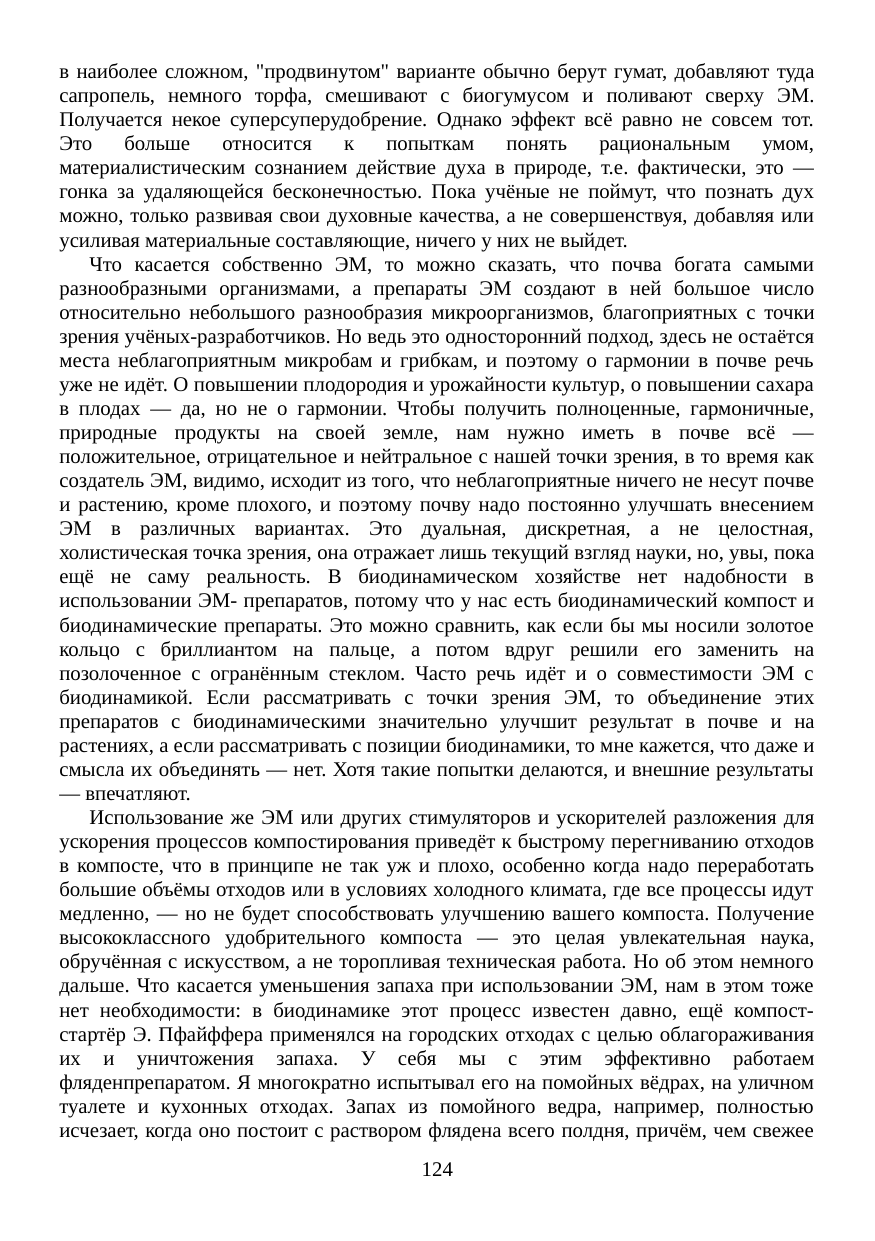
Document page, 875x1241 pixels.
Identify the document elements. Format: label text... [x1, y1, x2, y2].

text в наиболее сложном, "продвинутом" варианте обычно берут гумат, добавляют туда сапропель, немного торфа, смешивают с биогумусом и поливают сверху ЭМ. Получается некое суперсуперудобрение. Однако эффект всё равно не совсем тот. Это больше относится к попыткам понять рациональным умом, материалистическим сознанием действие духа в природе, т.е. фактически, это — гонка за удаляющейся бесконечностью. Пока учёные не поймут, что познать дух можно, только развивая свои духовные качества, а не совершенствуя, добавляя или усиливая материальные составляющие, ничего у них не выйдет. [59, 59, 815, 252]
text Что касается собственно ЭМ, то можно сказать, что почва богата самыми разнообразными организмами, а препараты ЭМ создают в ней большое число относительно небольшого разнообразия микроорганизмов, благоприятных с точки зрения учёных-разработчиков. Но ведь это односторонний подход, здесь не остаётся места неблагоприятным микробам и грибкам, и поэтому о гармонии в почве речь уже не идёт. О повышении плодородия и урожайности культур, о повышении сахара в плодах — да, но не о гармонии. Чтобы получить полноценные, гармоничные, природные продукты на своей земле, нам нужно иметь в почве всё — положительное, отрицательное и нейтральное с нашей точки зрения, в то время как создатель ЭМ, видимо, исходит из того, что неблагоприятные ничего не несут почве и растению, кроме плохого, и поэтому почву надо постоянно улучшать внесением ЭМ в различных вариантах. Это дуальная, дискретная, а не целостная, холистическая точка зрения, она отражает лишь текущий взгляд науки, но, увы, пока ещё не саму реальность. В биодинамическом хозяйстве нет надобности в использовании ЭМ- препаратов, потому что у нас есть биодинамический компост и биодинамические препараты. Это можно сравнить, как если бы мы носили золотое кольцо с бриллиантом на пальце, а потом вдруг решили его заменить на позолоченное с огранённым стеклом. Часто речь идёт и о совместимости ЭМ с биодинамикой. Если рассматривать с точки зрения ЭМ, то объединение этих препаратов с биодинамическими значительно улучшит результат в почве и на растениях, а если рассматривать с позиции биодинамики, то мне кажется, что даже и смысла их объединять — нет. Хотя такие попытки делаются, и внешние результаты — впечатляют. [59, 252, 815, 805]
text Использование же ЭМ или других стимуляторов и ускорителей разложения для ускорения процессов компостирования приведёт к быстрому перегниванию отходов в компосте, что в принципе не так уж и плохо, особенно когда надо переработать большие объёмы отходов или в условиях холодного климата, где все процессы идут медленно, — но не будет способствовать улучшению вашего компоста. Получение высококлассного удобрительного компоста — это целая увлекательная наука, обручённая с искусством, а не торопливая техническая работа. Но об этом немного дальше. Что касается уменьшения запаха при использовании ЭМ, нам в этом тоже нет необходимости: в биодинамике этот процесс известен давно, ещё компост- стартёр Э. Пфайффера применялся на городских отходах с целью облагораживания их и уничтожения запаха. У себя мы с этим эффективно работаем фляденпрепаратом. Я многократно испытывал его на помойных вёдрах, на уличном туалете и кухонных отходах. Запах из помойного ведра, например, полностью исчезает, когда оно постоит с раствором флядена всего полдня, причём, чем свежее [59, 805, 815, 1142]
